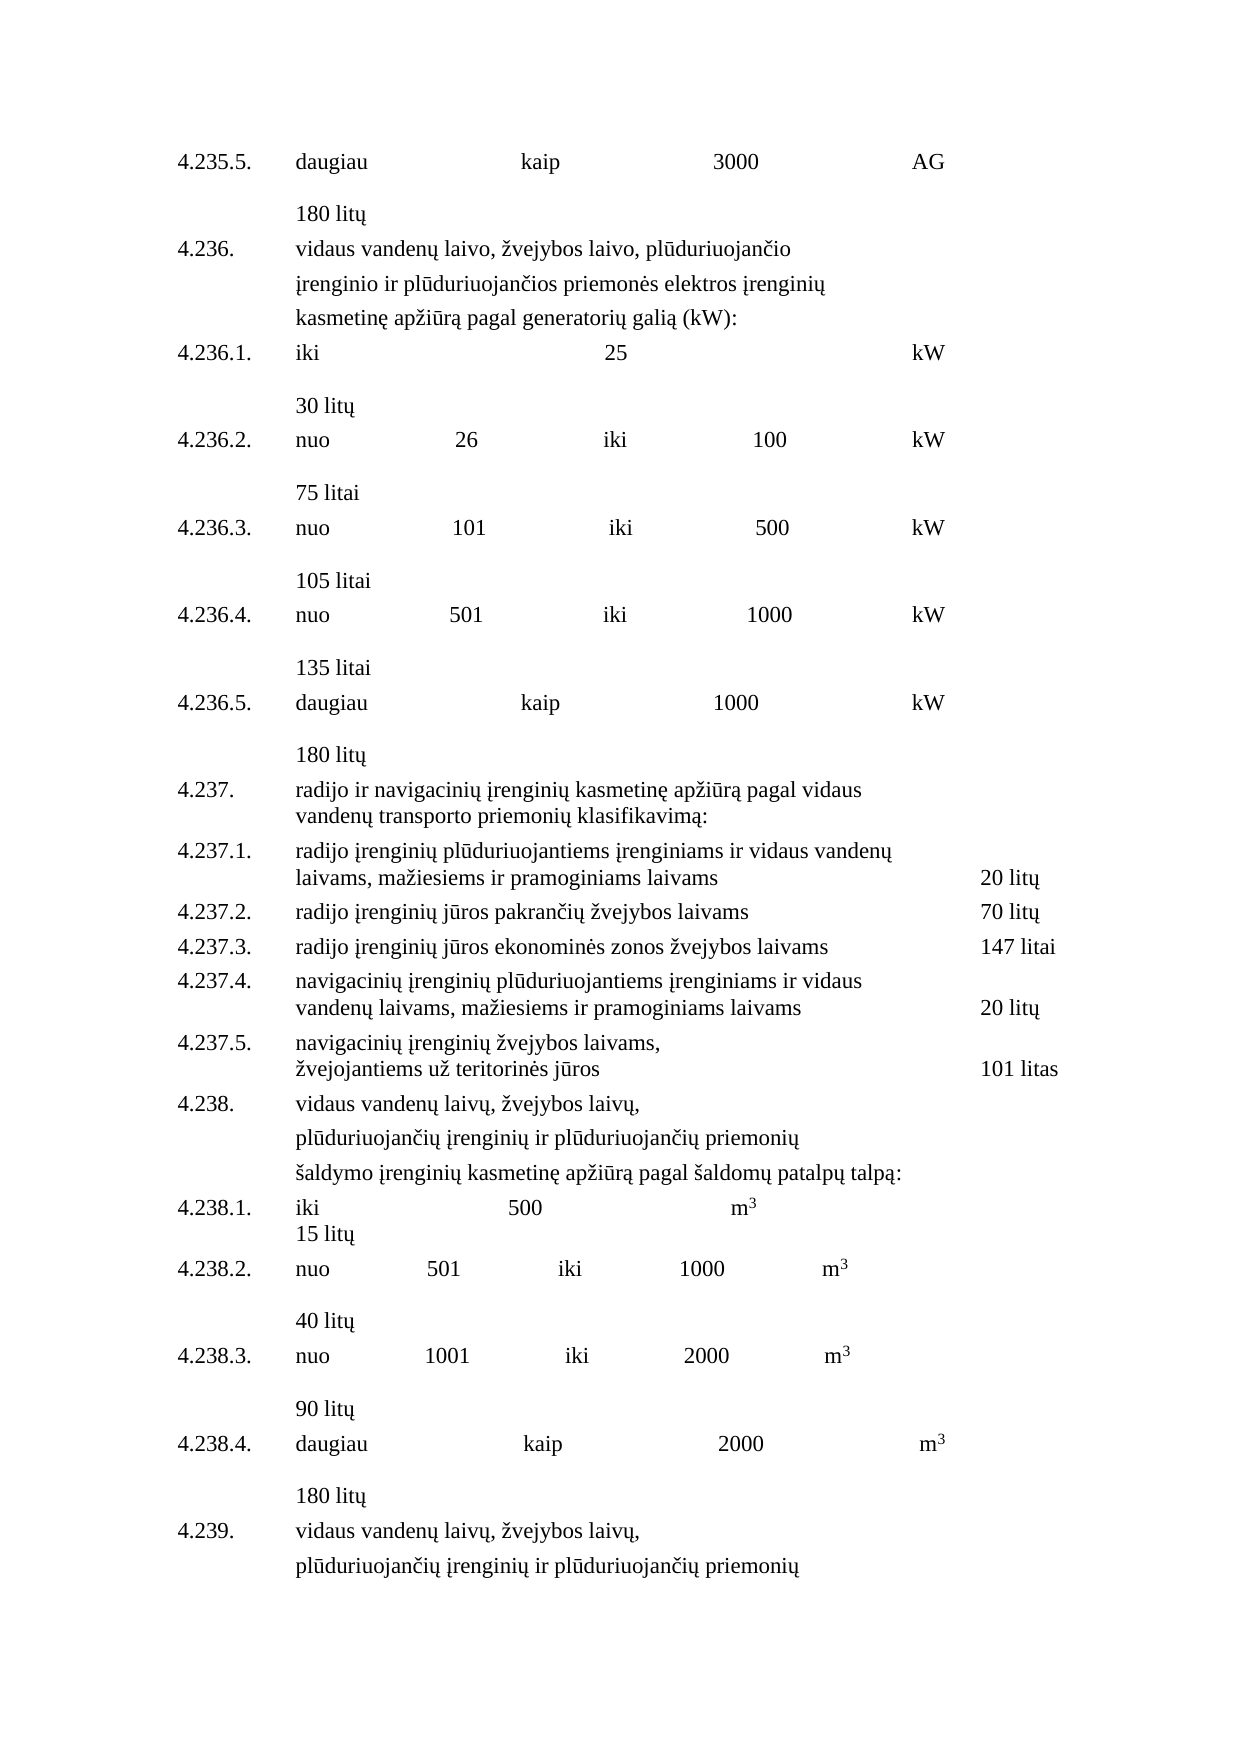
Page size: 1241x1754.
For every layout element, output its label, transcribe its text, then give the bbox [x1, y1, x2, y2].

text 4.236. vidaus vandenų laivo, žvejybos laivo, plūduriuojančio [177, 235, 1122, 261]
text kasmetinę apžiūrą pagal generatorių galią (kW): [295, 304, 945, 331]
text 4.235.5. daugiau kaip 3000 AG 180 litų [177, 148, 945, 227]
text 4.238.1. iki 500 m3 15 litų [177, 1194, 945, 1246]
text 4.238.2. nuo 501 iki 1000 m3 40 litų [177, 1255, 945, 1334]
text 4.236.5. daugiau kaip 1000 kW 180 litų [177, 689, 945, 768]
text 4.237. radijo ir navigacinių įrenginių kasmetinę apžiūrą pagal vidaus vandenų transporto priemonių klasifikavimą: [177, 776, 1122, 829]
text 4.236.1. iki 25 kW 30 litų [177, 339, 945, 418]
text 4.236.4. nuo 501 iki 1000 kW 135 litai [177, 601, 945, 680]
text 4.236.3. nuo 101 iki 500 kW 105 litai [177, 514, 945, 593]
text 4.237.3. radijo įrenginių jūros ekonominės zonos žvejybos laivams 147 litai [177, 933, 1122, 959]
text 4.237.1. radijo įrenginių plūduriuojantiems įrenginiams ir vidaus vandenų laivams, mažiesiems ir pramoginiams laivams 20 litų [177, 837, 1122, 890]
text 4.238. vidaus vandenų laivų, žvejybos laivų, [177, 1090, 1122, 1116]
text šaldymo įrenginių kasmetinę apžiūrą pagal šaldomų patalpų talpą: [177, 1159, 945, 1185]
text 4.238.4. daugiau kaip 2000 m3 180 litų [177, 1429, 945, 1509]
text plūduriuojančių įrenginių ir plūduriuojančių priemonių [177, 1124, 1122, 1151]
text 4.237.5. navigacinių įrenginių žvejybos laivams, žvejojantiems už teritorinės jūros 101 litas [177, 1029, 1122, 1081]
text 4.237.2. radijo įrenginių jūros pakrančių žvejybos laivams 70 litų [177, 898, 1122, 924]
text įrenginio ir plūduriuojančios priemonės elektros įrenginių [177, 270, 1122, 296]
text 4.239. vidaus vandenų laivų, žvejybos laivų, [177, 1517, 1122, 1543]
text 4.238.3. nuo 1001 iki 2000 m3 90 litų [177, 1342, 945, 1421]
text 4.236.2. nuo 26 iki 100 kW 75 litai [177, 427, 945, 506]
text plūduriuojančių įrenginių ir plūduriuojančių priemonių [177, 1552, 1122, 1578]
text 4.237.4. navigacinių įrenginių plūduriuojantiems įrenginiams ir vidaus vandenų laivams, mažiesiems ir pramoginiams laivams 20 litų [177, 968, 1122, 1020]
